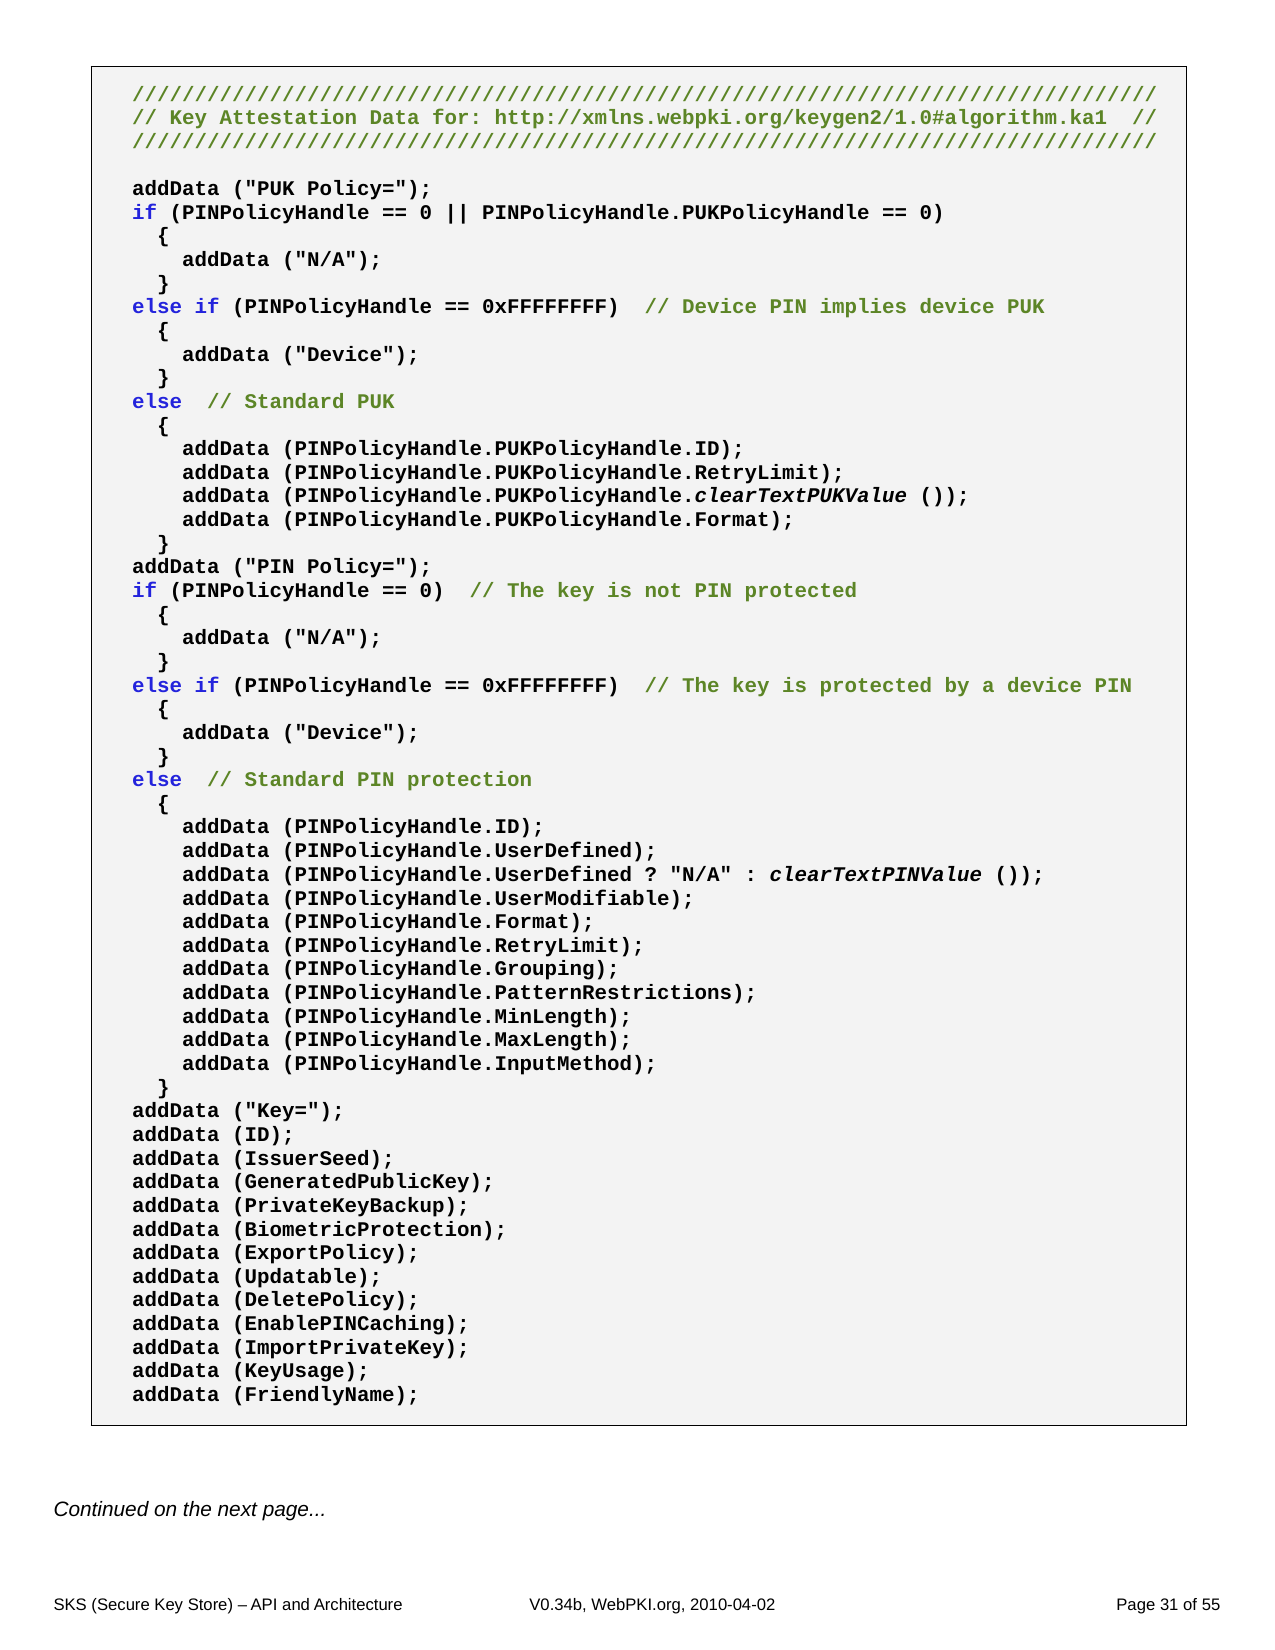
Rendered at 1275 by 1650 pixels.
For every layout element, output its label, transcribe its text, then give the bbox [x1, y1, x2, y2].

table_header ////////////////////////////////////////////////////////////////////////////////// // Key Attestation Data for: http://xmlns.webpki.org/keygen2/1.0#algorithm.ka1 // ////////////////////////////////////////////////////////////////////////////////// addData ("PUK Policy="); if (PINPolicyHandle == 0 || PINPolicyHandle.PUKPolicyHandle == 0) { addData ("N/A"); } else if (PINPolicyHandle == 0xFFFFFFFF) // Device PIN implies device PUK { addData ("Device"); } else // Standard PUK { addData (PINPolicyHandle.PUKPolicyHandle.ID); addData (PINPolicyHandle.PUKPolicyHandle.RetryLimit); addData (PINPolicyHandle.PUKPolicyHandle.clearTextPUKValue ()); addData (PINPolicyHandle.PUKPolicyHandle.Format); } addData ("PIN Policy="); if (PINPolicyHandle == 0) // The key is not PIN protected { addData ("N/A"); } else if (PINPolicyHandle == 0xFFFFFFFF) // The key is protected by a device PIN { addData ("Device"); } else // Standard PIN protection { addData (PINPolicyHandle.ID); addData (PINPolicyHandle.UserDefined); addData (PINPolicyHandle.UserDefined ? "N/A" : clearTextPINValue ()); addData (PINPolicyHandle.UserModifiable); addData (PINPolicyHandle.Format); addData (PINPolicyHandle.RetryLimit); addData (PINPolicyHandle.Grouping); addData (PINPolicyHandle.PatternRestrictions); addData (PINPolicyHandle.MinLength); addData (PINPolicyHandle.MaxLength); addData (PINPolicyHandle.InputMethod); } addData ("Key="); addData (ID); addData (IssuerSeed); addData (GeneratedPublicKey); addData (PrivateKeyBackup); addData (BiometricProtection); addData (ExportPolicy); addData (Updatable); addData (DeletePolicy); addData (EnablePINCaching); addData (ImportPrivateKey); addData (KeyUsage); addData (FriendlyName); [92, 67, 1186, 1425]
text Continued on the next page... [53, 1497, 1221, 1521]
